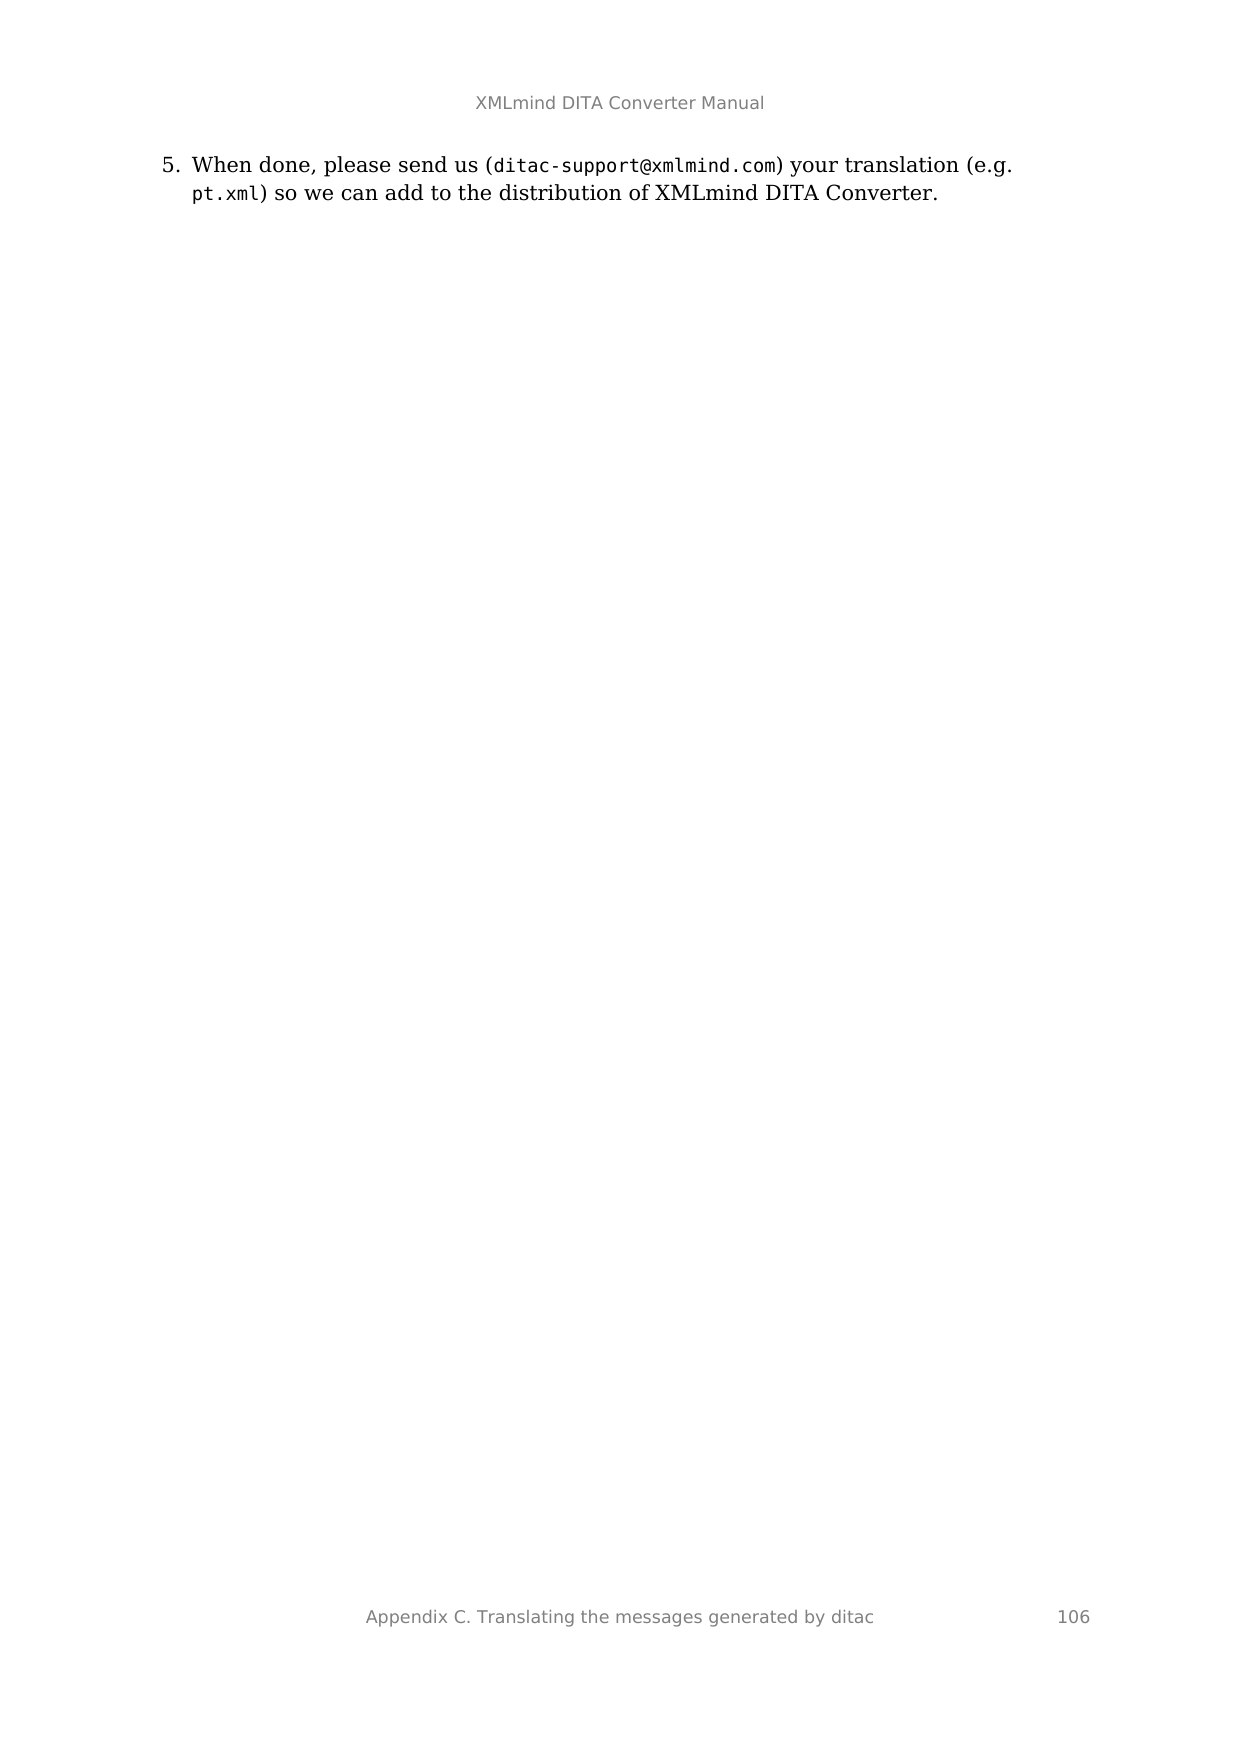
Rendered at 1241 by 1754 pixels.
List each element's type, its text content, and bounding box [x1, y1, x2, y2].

list When done, please send us (ditac-support@xmlmind.com) your translation (e.g. pt.xml) so we can add to the distribution of XMLmind DITA Converter. [150, 150, 1090, 205]
